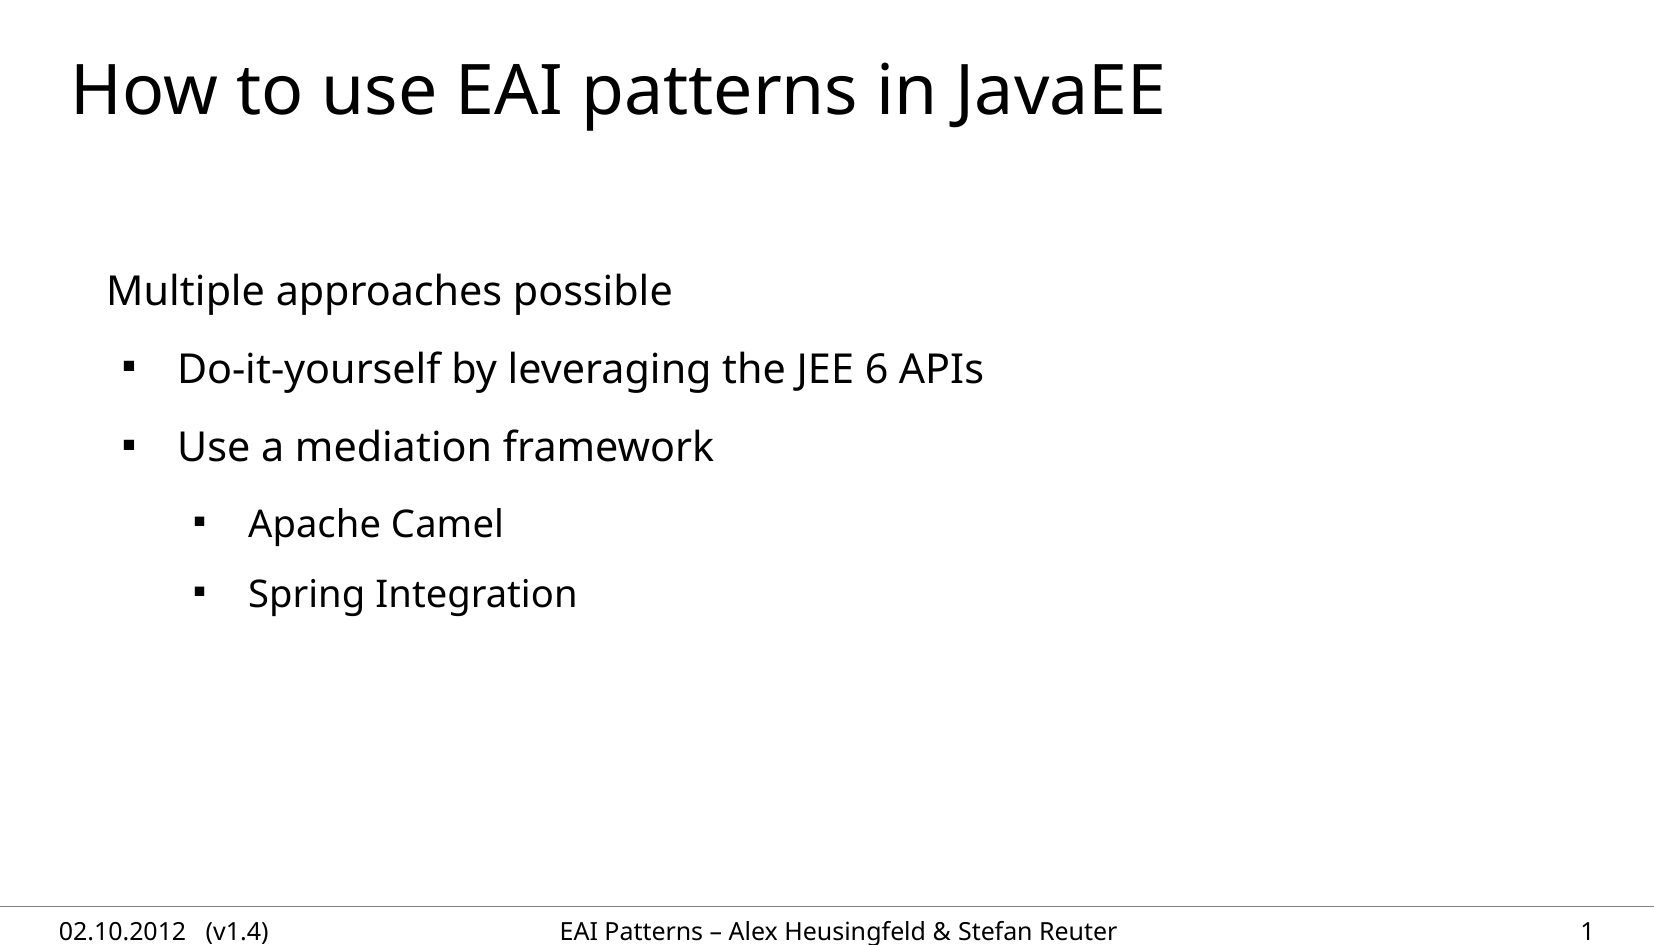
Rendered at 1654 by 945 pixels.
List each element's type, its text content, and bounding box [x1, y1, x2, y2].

title How to use EAI patterns in JavaEE [70, 17, 1583, 158]
list Multiple approaches possible Do-it-yourself by leveraging the JEE 6 APIs Use a mediation framework Apache Camel Spring Integration [106, 260, 1538, 809]
